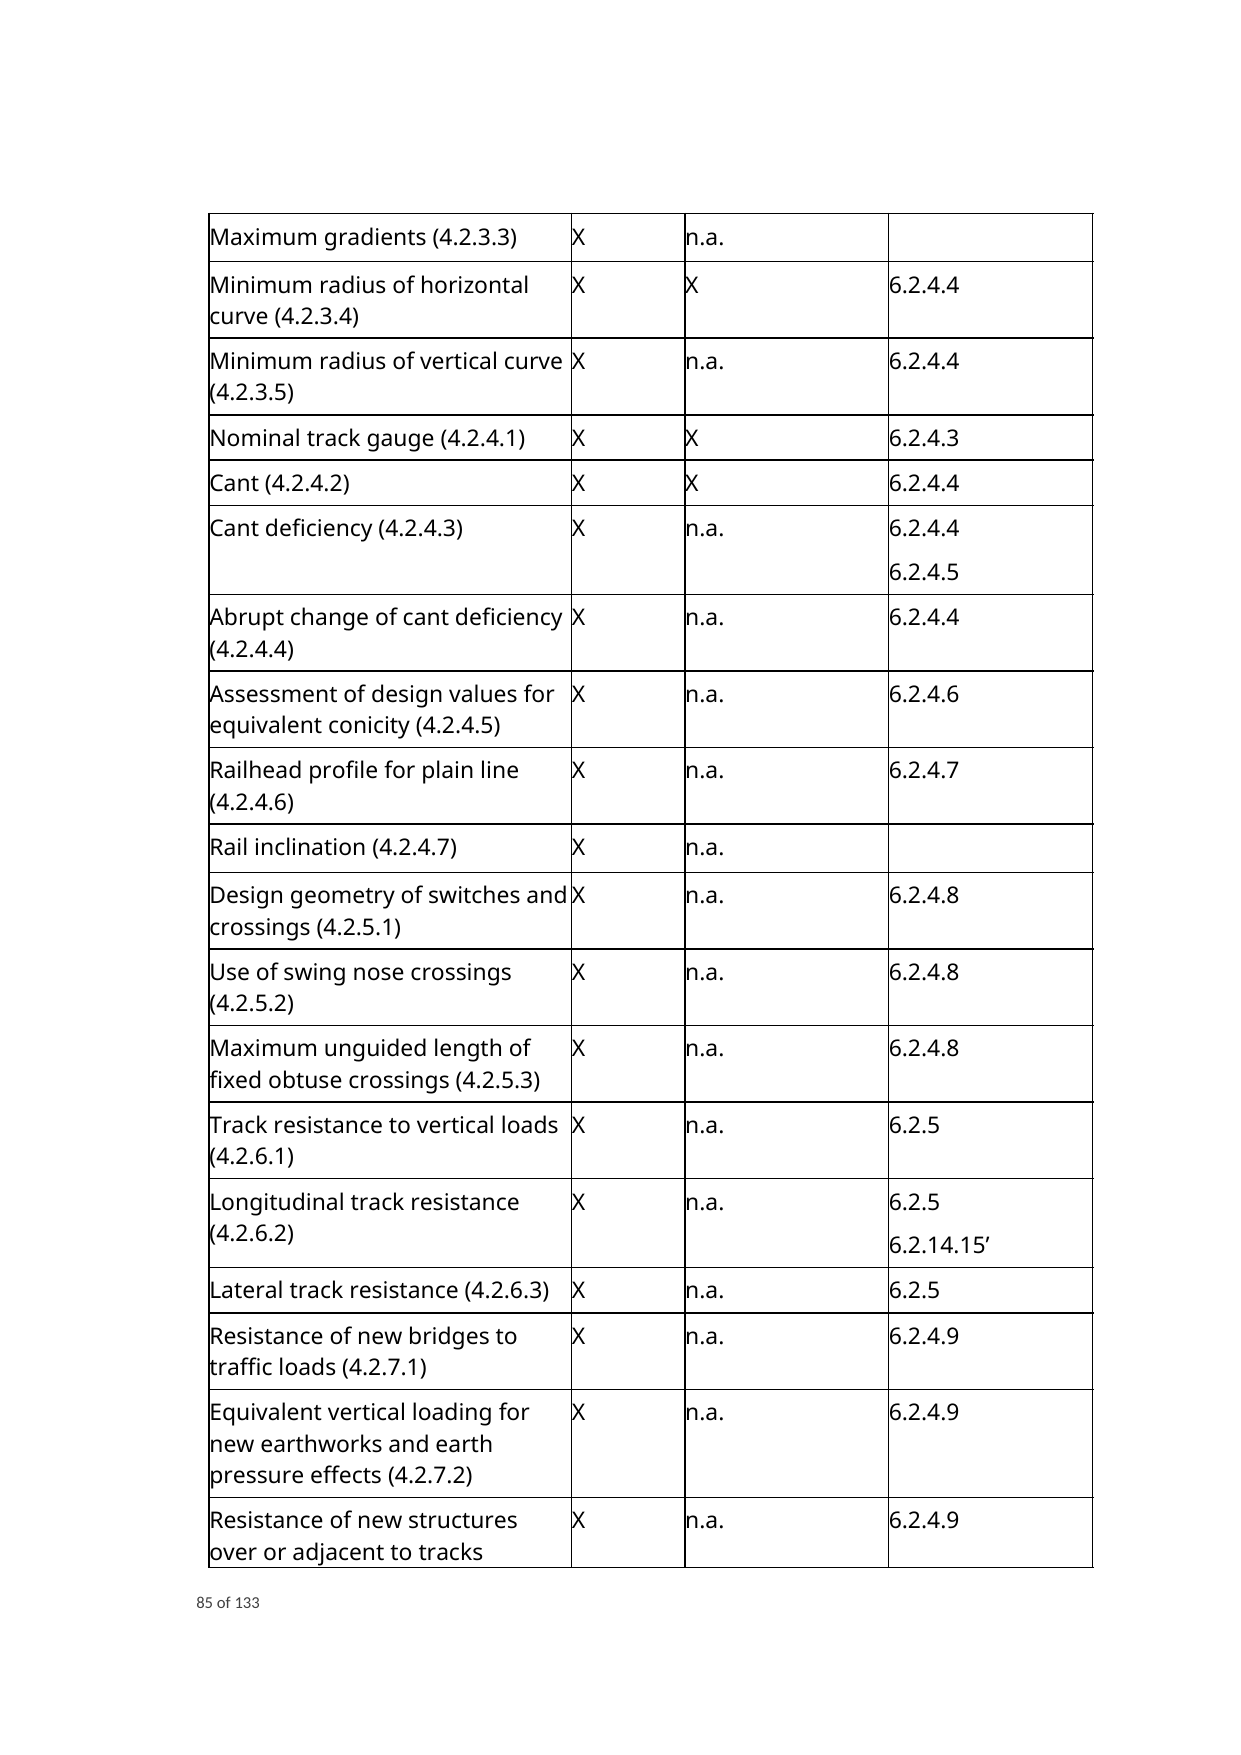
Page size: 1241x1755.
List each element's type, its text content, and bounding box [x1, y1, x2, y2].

table_cell n.a. [686, 1268, 888, 1312]
table_cell n.a. [686, 672, 888, 747]
table_cell 6.2.4.4 [889, 595, 1092, 670]
table_cell 6.2.4.7 [889, 748, 1092, 823]
table_cell 6.2.4.4 [889, 461, 1092, 504]
table_cell X [572, 416, 684, 459]
table_cell 6.2.4.4 [889, 339, 1092, 414]
table_cell 6.2.4.6 [889, 672, 1092, 747]
table_cell n.a. [686, 1026, 888, 1101]
table_cell Use of swing nose crossings (4.2.5.2) [210, 950, 571, 1024]
table_cell X [572, 873, 684, 948]
table_cell Design geometry of switches and crossings (4.2.5.1) [210, 873, 571, 948]
table_cell Cant (4.2.4.2) [210, 461, 571, 504]
table_cell Maximum gradients (4.2.3.3) [210, 214, 571, 261]
table_cell Maximum unguided length of fixed obtuse crossings (4.2.5.3) [210, 1026, 571, 1101]
table_cell n.a. [686, 1103, 888, 1178]
table_cell [889, 214, 1092, 261]
table_cell n.a. [686, 950, 888, 1024]
table_cell X [686, 262, 888, 337]
table_cell Resistance of new bridges to traffic loads (4.2.7.1) [210, 1314, 571, 1388]
table_cell 6.2.4.9 [889, 1390, 1092, 1496]
table_cell 6.2.4.4 6.2.4.5 [889, 506, 1092, 593]
table_cell X [572, 1314, 684, 1388]
table_cell X [572, 339, 684, 414]
table_cell X [572, 262, 684, 337]
table_cell X [572, 1498, 684, 1567]
table_cell X [572, 1026, 684, 1101]
table_cell Abrupt change of cant deficiency (4.2.4.4) [210, 595, 571, 670]
table_cell X [686, 416, 888, 459]
table_cell 6.2.4.8 [889, 873, 1092, 948]
table_cell 6.2.4.3 [889, 416, 1092, 459]
table_cell X [572, 825, 684, 871]
table_cell n.a. [686, 339, 888, 414]
table_cell n.a. [686, 825, 888, 871]
table_cell Rail inclination (4.2.4.7) [210, 825, 571, 871]
table_cell 6.2.4.8 [889, 950, 1092, 1024]
table_cell Track resistance to vertical loads (4.2.6.1) [210, 1103, 571, 1178]
table_cell n.a. [686, 214, 888, 261]
table_cell Minimum radius of vertical curve (4.2.3.5) [210, 339, 571, 414]
table_cell Longitudinal track resistance (4.2.6.2) [210, 1179, 571, 1267]
table_cell Nominal track gauge (4.2.4.1) [210, 416, 571, 459]
table_cell n.a. [686, 1314, 888, 1388]
table_cell n.a. [686, 748, 888, 823]
table_cell X [572, 672, 684, 747]
table_cell 6.2.5 [889, 1268, 1092, 1312]
table_cell Cant deficiency (4.2.4.3) [210, 506, 571, 593]
table_cell X [572, 461, 684, 504]
table_cell Resistance of new structures over or adjacent to tracks [210, 1498, 571, 1567]
table_cell X [572, 506, 684, 593]
table_cell 6.2.4.4 [889, 262, 1092, 337]
table_cell 6.2.4.9 [889, 1314, 1092, 1388]
table_cell X [572, 1179, 684, 1267]
table_cell n.a. [686, 1179, 888, 1267]
table_cell n.a. [686, 1498, 888, 1567]
table_cell Equivalent vertical loading for new earthworks and earth pressure effects (4.2.7.2) [210, 1390, 571, 1496]
table_cell Minimum radius of horizontal curve (4.2.3.4) [210, 262, 571, 337]
table_cell n.a. [686, 873, 888, 948]
table_cell X [572, 1390, 684, 1496]
table_cell [889, 825, 1092, 871]
table_cell Railhead profile for plain line (4.2.4.6) [210, 748, 571, 823]
table_cell 6.2.4.9 [889, 1498, 1092, 1567]
table_cell X [572, 950, 684, 1024]
table_cell X [572, 595, 684, 670]
table_cell Assessment of design values for equivalent conicity (4.2.4.5) [210, 672, 571, 747]
table_cell X [572, 1268, 684, 1312]
table_cell n.a. [686, 506, 888, 593]
table_cell 6.2.5 6.2.14.15’ [889, 1179, 1092, 1267]
table_cell n.a. [686, 595, 888, 670]
table_cell X [686, 461, 888, 504]
table_cell 6.2.5 [889, 1103, 1092, 1178]
table_cell Lateral track resistance (4.2.6.3) [210, 1268, 571, 1312]
table_cell n.a. [686, 1390, 888, 1496]
table_cell X [572, 748, 684, 823]
table_cell X [572, 214, 684, 261]
table_cell X [572, 1103, 684, 1178]
table_cell 6.2.4.8 [889, 1026, 1092, 1101]
